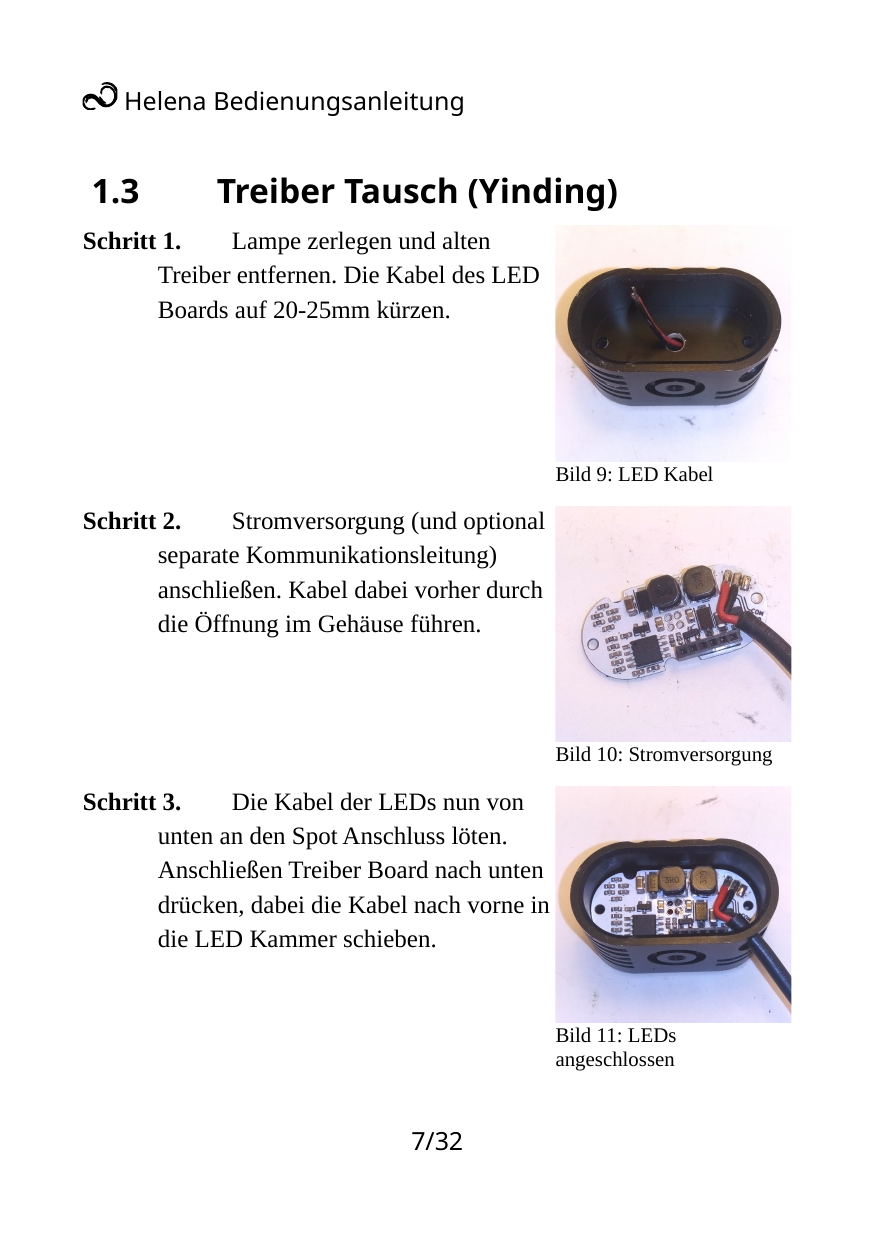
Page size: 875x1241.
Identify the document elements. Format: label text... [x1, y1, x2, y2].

list Bild 9: LED Kabel [555, 462, 791, 486]
picture [555, 225, 792, 462]
list Bild 11: LEDs angeschlossen [555, 1023, 791, 1071]
list Stromversorgung (und optional separate Kommunikationsleitung) anschließen. Kabel dabei vorher durch die Öffnung im Gehäuse führen. [83, 506, 555, 766]
picture [555, 506, 792, 742]
list Bild 10: Stromversorgung [555, 742, 791, 766]
list Lampe zerlegen und alten Treiber entfernen. Die Kabel des LED Boards auf 20-25mm kürzen. [83, 226, 555, 486]
list Die Kabel der LEDs nun von unten an den Spot Anschluss löten. Anschließen Treiber Board nach unten drücken, dabei die Kabel nach vorne in die LED Kammer schieben. [83, 787, 555, 1071]
picture [555, 786, 792, 1023]
subtitle Treiber Tausch (Yinding) [83, 167, 791, 213]
